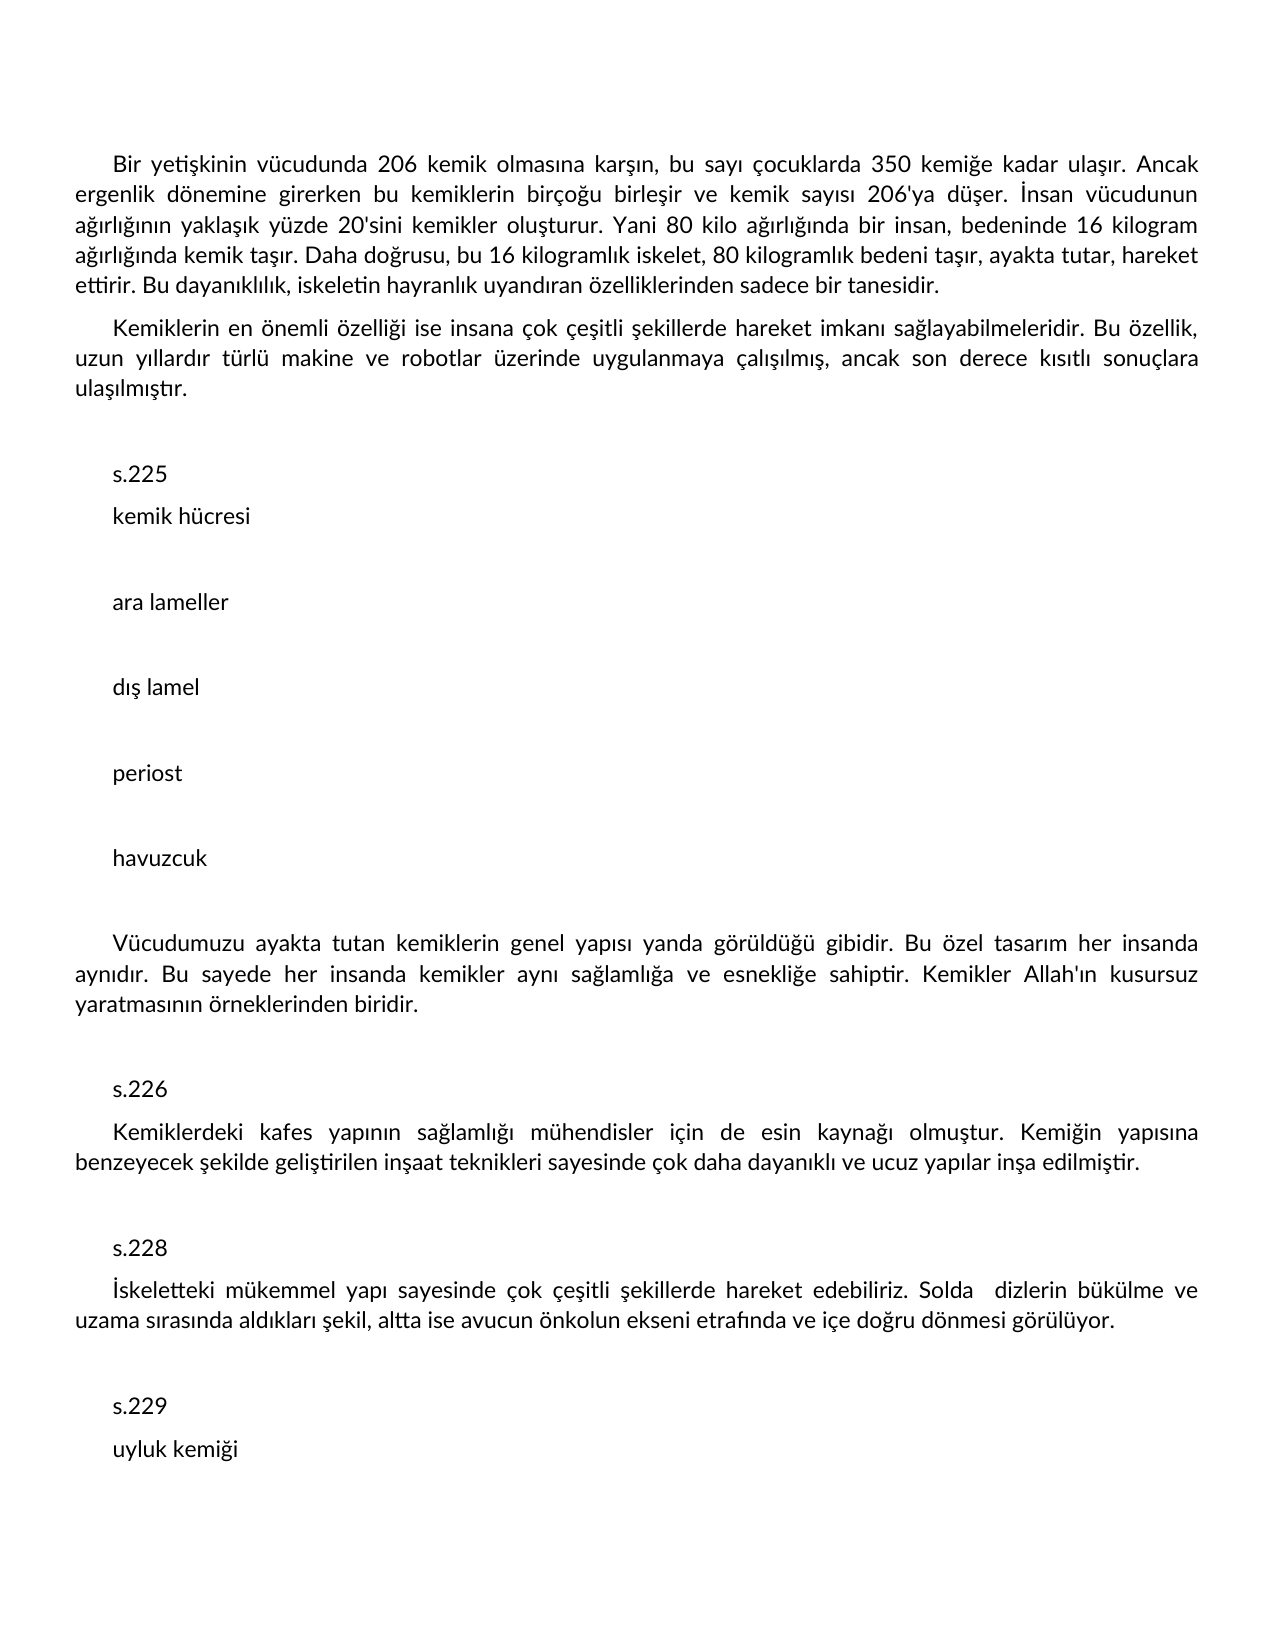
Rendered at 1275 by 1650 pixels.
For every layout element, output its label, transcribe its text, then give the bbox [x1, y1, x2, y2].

text uyluk kemiği [75, 1434, 1200, 1462]
text dış lamel [75, 673, 1200, 700]
text İskeletteki mükemmel yapı sayesinde çok çeşitli şekillerde hareket edebiliriz. Solda dizlerin bükülme ve uzama sırasında aldıkları şekil, altta ise avucun önkolun ekseni etrafında ve içe doğru dönmesi görülüyor. [75, 1276, 1200, 1334]
text s.225 [75, 459, 1200, 487]
text kemik hücresi [75, 502, 1200, 529]
text havuzcuk [75, 844, 1200, 871]
text s.228 [75, 1233, 1200, 1261]
text s.229 [75, 1392, 1200, 1419]
text ara lameller [75, 587, 1200, 615]
text Kemiklerdeki kafes yapının sağlamlığı mühendisler için de esin kaynağı olmuştur. Kemiğin yapısına benzeyecek şekilde geliştirilen inşaat teknikleri sayesinde çok daha dayanıklı ve ucuz yapılar inşa edilmiştir. [75, 1118, 1200, 1175]
text Bir yetişkinin vücudunda 206 kemik olmasına karşın, bu sayı çocuklarda 350 kemiğe kadar ulaşır. Ancak ergenlik dönemine girerken bu kemiklerin birçoğu birleşir ve kemik sayısı 206'ya düşer. İnsan vücudunun ağırlığının yaklaşık yüzde 20'sini kemikler oluşturur. Yani 80 kilo ağırlığında bir insan, bedeninde 16 kilogram ağırlığında kemik taşır. Daha doğrusu, bu 16 kilogramlık iskelet, 80 kilogramlık bedeni taşır, ayakta tutar, hareket ettirir. Bu dayanıklılık, iskeletin hayranlık uyandıran özelliklerinden sadece bir tanesidir. [75, 150, 1200, 298]
text periost [75, 758, 1200, 786]
text Kemiklerin en önemli özelliği ise insana çok çeşitli şekillerde hareket imkanı sağlayabilmeleridir. Bu özellik, uzun yıllardır türlü makine ve robotlar üzerinde uygulanmaya çalışılmış, ancak son derece kısıtlı sonuçlara ulaşılmıştır. [75, 313, 1200, 401]
text s.226 [75, 1075, 1200, 1102]
text Vücudumuzu ayakta tutan kemiklerin genel yapısı yanda görüldüğü gibidir. Bu özel tasarım her insanda aynıdır. Bu sayede her insanda kemikler aynı sağlamlığa ve esnekliğe sahiptir. Kemikler Allah'ın kusursuz yaratmasının örneklerinden biridir. [75, 929, 1200, 1017]
